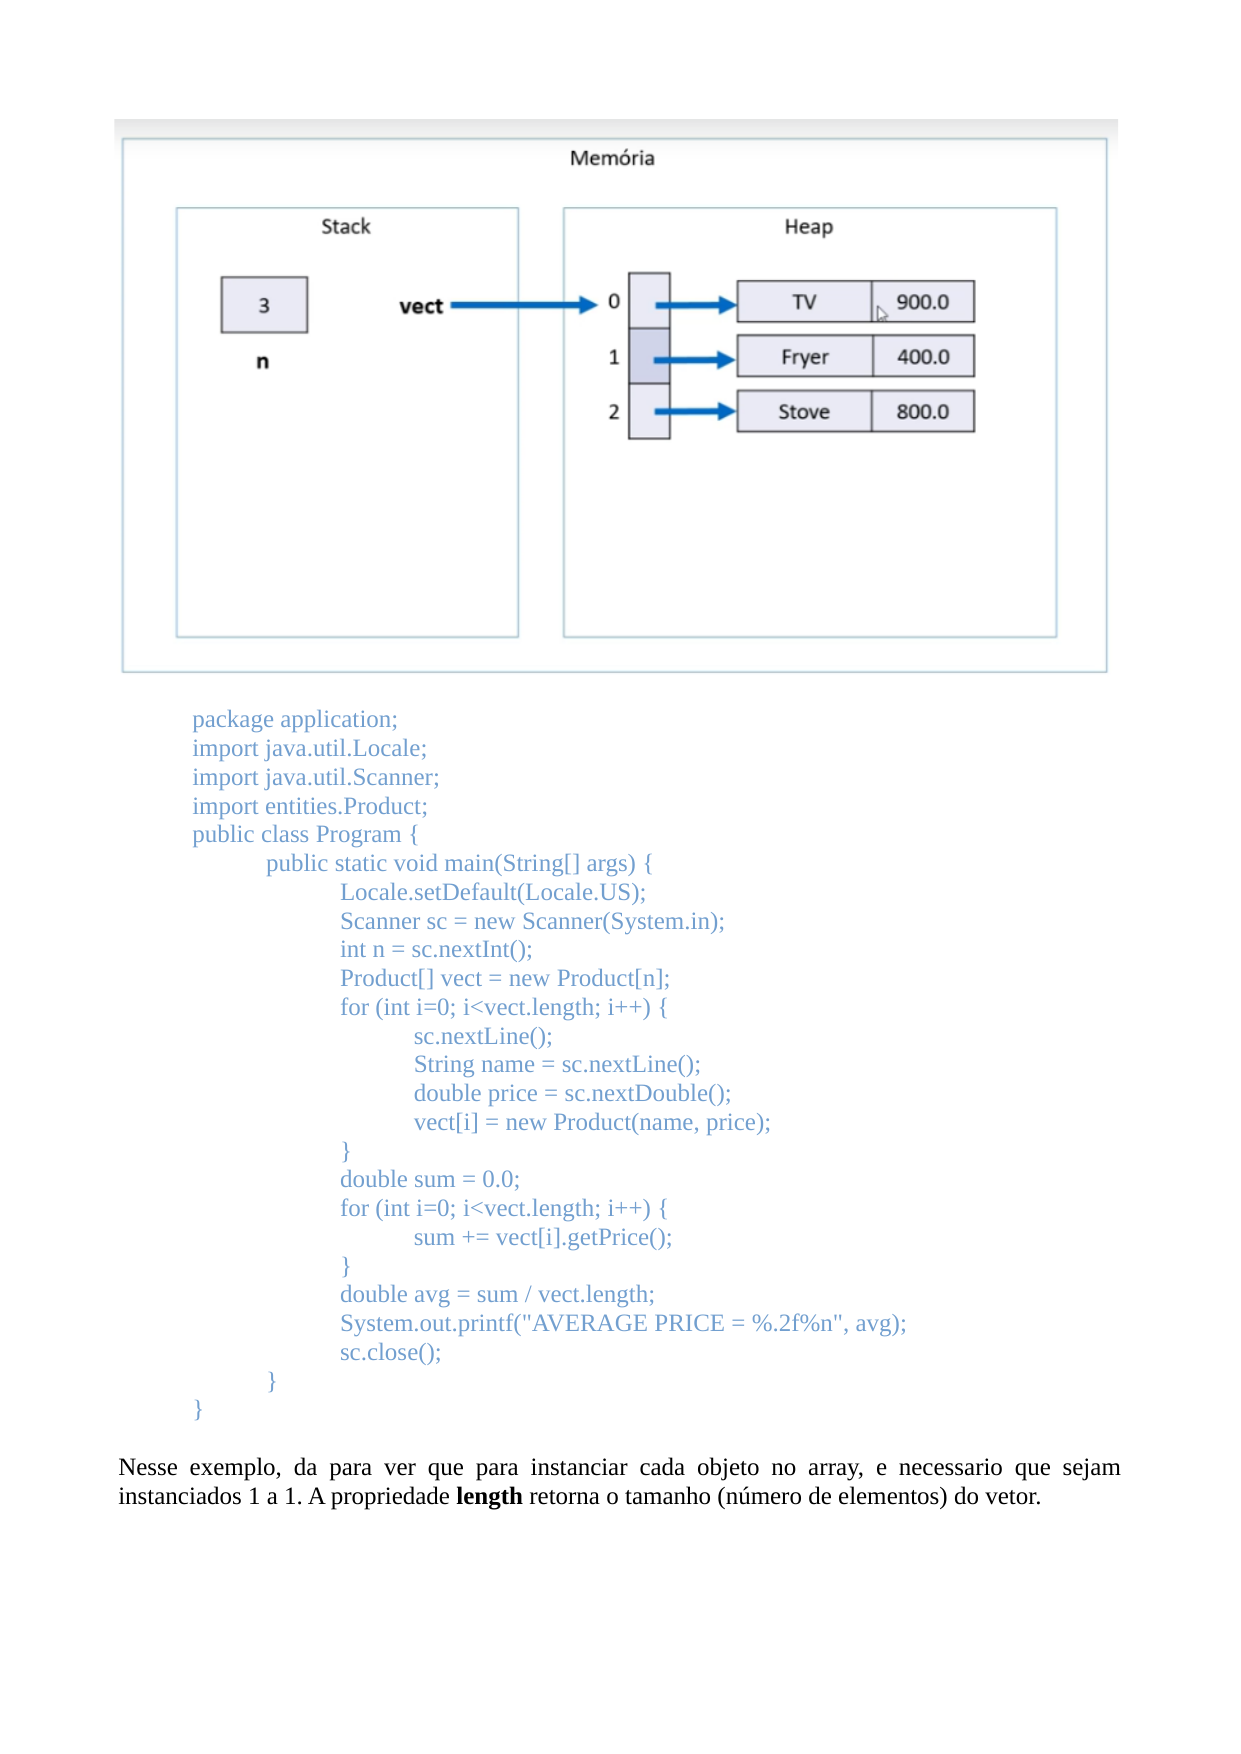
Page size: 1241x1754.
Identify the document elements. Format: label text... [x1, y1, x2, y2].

picture [114, 119, 1119, 705]
text for (int i=0; i<vect.length; i++) { [118, 1193, 1122, 1222]
text import java.util.Locale; [118, 733, 1122, 762]
text String name = sc.nextLine(); [118, 1049, 1122, 1078]
text sc.close(); [118, 1337, 1122, 1366]
text System.out.printf("AVERAGE PRICE = %.2f%n", avg); [118, 1308, 1122, 1337]
text double avg = sum / vect.length; [118, 1279, 1122, 1308]
text } [118, 1366, 1122, 1394]
text Locale.setDefault(Locale.US); [118, 877, 1122, 906]
text } [118, 1394, 1122, 1423]
text sum += vect[i].getPrice(); [118, 1222, 1122, 1251]
text public static void main(String[] args) { [118, 848, 1122, 877]
text import entities.Product; [118, 791, 1122, 819]
text Product[] vect = new Product[n]; [118, 963, 1122, 992]
text Nesse exemplo, da para ver que para instanciar cada objeto no array, e necessario que sejam instanciados 1 a 1. A propriedade length retorna o tamanho (número de elementos) do vetor. [118, 1452, 1122, 1509]
text package application; [118, 705, 1122, 733]
text int n = sc.nextInt(); [118, 934, 1122, 963]
text } [118, 1136, 1122, 1164]
text for (int i=0; i<vect.length; i++) { [118, 992, 1122, 1021]
text vect[i] = new Product(name, price); [118, 1107, 1122, 1136]
text import java.util.Scanner; [118, 762, 1122, 791]
text public class Program { [118, 819, 1122, 848]
text double price = sc.nextDouble(); [118, 1078, 1122, 1107]
text Scanner sc = new Scanner(System.in); [118, 906, 1122, 934]
text sc.nextLine(); [118, 1021, 1122, 1049]
text } [118, 1251, 1122, 1279]
text double sum = 0.0; [118, 1164, 1122, 1193]
